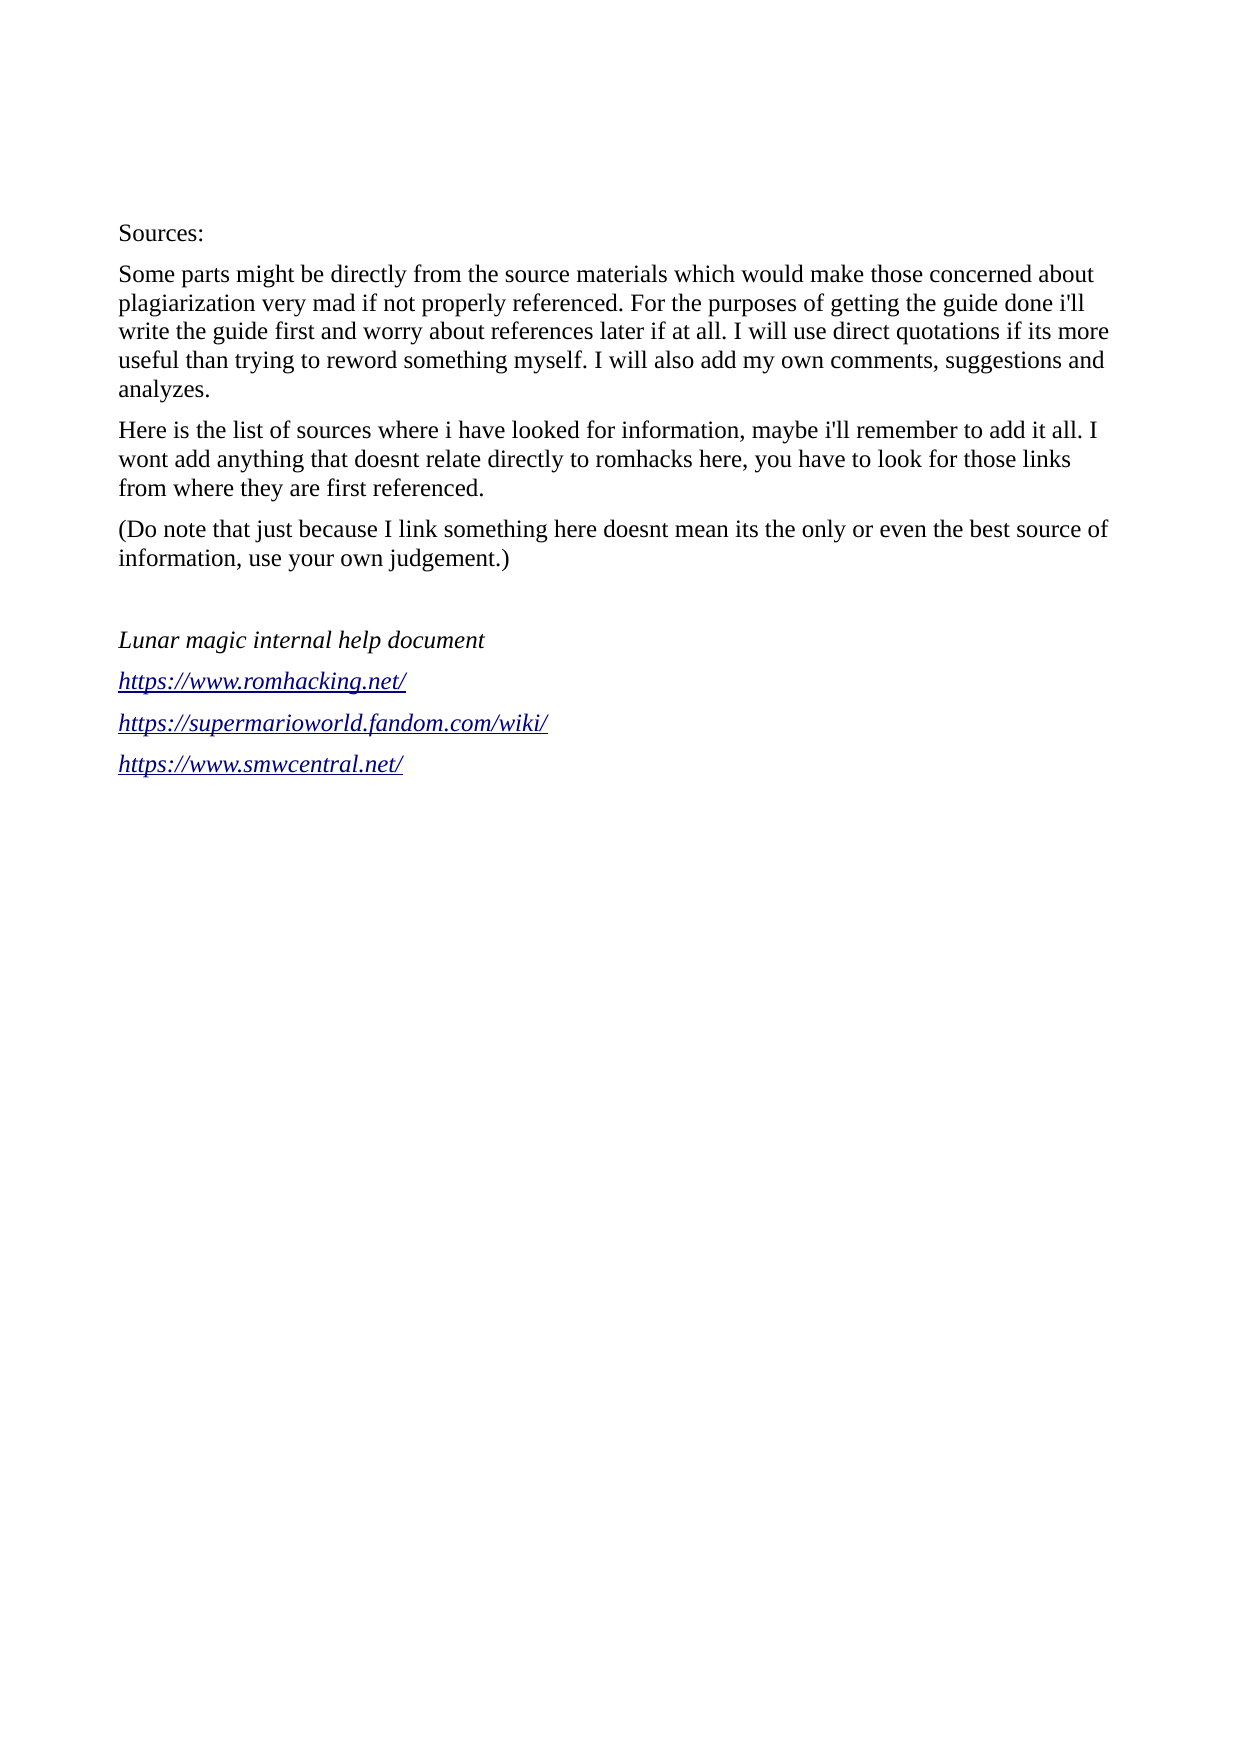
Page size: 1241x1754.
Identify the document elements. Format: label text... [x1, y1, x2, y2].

text https://www.romhacking.net/ [118, 666, 1122, 695]
text https://supermarioworld.fandom.com/wiki/ [118, 708, 1122, 736]
text Sources: [118, 218, 1122, 246]
text Some parts might be directly from the source materials which would make those concerned about plagiarization very mad if not properly referenced. For the purposes of getting the guide done i'll write the guide first and worry about references later if at all. I will use direct quotations if its more useful than trying to reword something myself. I will also add my own comments, suggestions and analyzes. [118, 259, 1122, 403]
text Here is the list of sources where i have looked for information, maybe i'll remember to add it all. I wont add anything that doesnt relate directly to romhacks here, you have to look for those links from where they are first referenced. [118, 415, 1122, 501]
text https://www.smwcentral.net/ [118, 749, 1122, 778]
text (Do note that just because I link something here doesnt mean its the only or even the best source of information, use your own judgement.) [118, 514, 1122, 571]
text Lunar magic internal help document [118, 625, 1122, 654]
